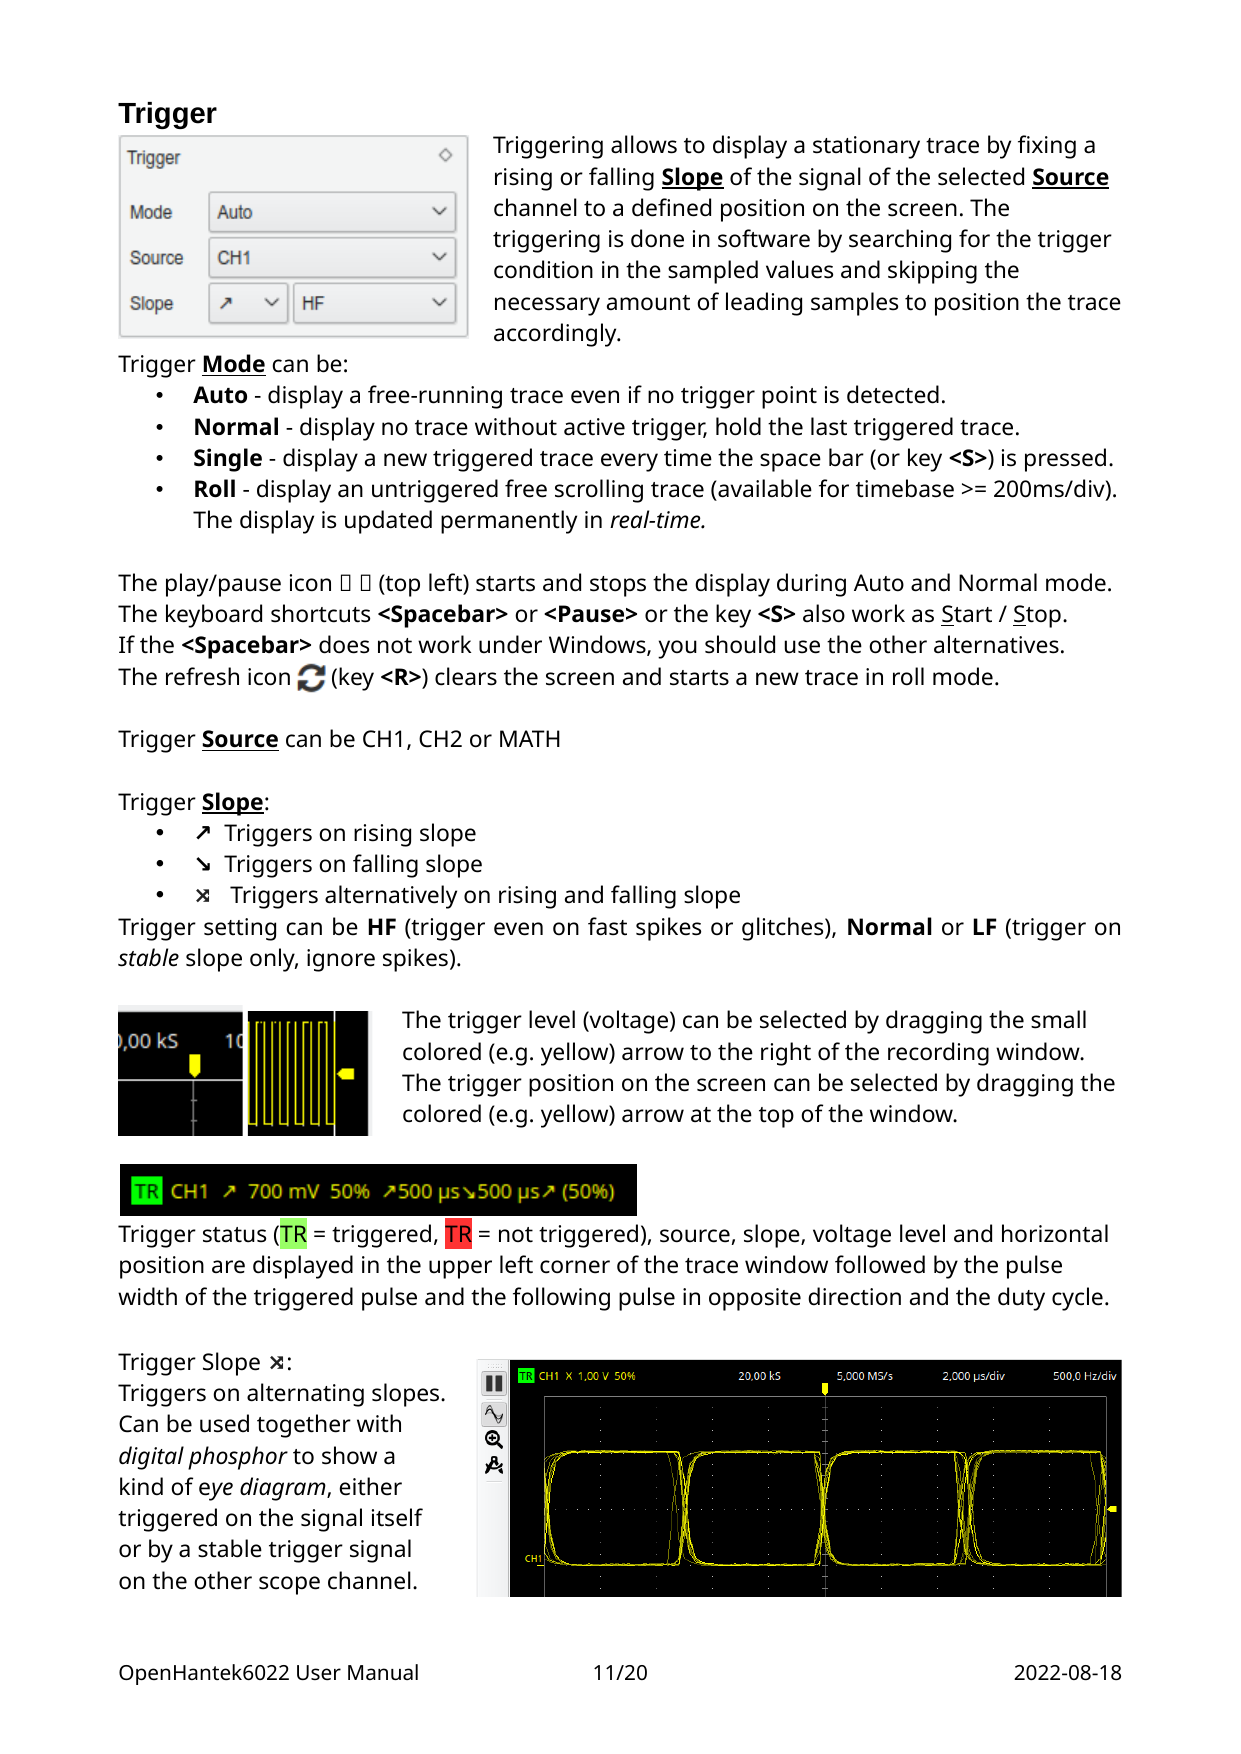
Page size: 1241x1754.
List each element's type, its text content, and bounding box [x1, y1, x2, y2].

list Roll - display an untriggered free scrolling trace (available for timebase >= 200ms/div). The display is updated permanently in real-time. [156, 473, 1122, 536]
text The trigger level (voltage) can be selected by dragging the small colored (e.g. yellow) arrow to the right of the recording window. The trigger position on the screen can be selected by dragging the colored (e.g. yellow) arrow at the top of the window. [118, 1004, 1122, 1129]
picture [255, 1011, 373, 1117]
text Triggering allows to display a stationary trace by fixing a rising or falling Slope of the signal of the selected Source channel to a defined position on the screen. The triggering is done in software by searching for the trigger condition in the sampled values and skipping the necessary amount of leading samples to position the trace accordingly. [118, 129, 1122, 348]
list ↗ Triggers on rising slope [156, 817, 1122, 848]
list ↘ Triggers on falling slope [156, 848, 1122, 879]
list Auto - display a free-running trace even if no trigger point is detected. [156, 379, 1122, 411]
list Single - display a new triggered trace every time the space bar (or key <S>) is pressed. [156, 442, 1122, 473]
picture [120, 1164, 637, 1216]
text Trigger status (TR = triggered, TR = not triggered), source, slope, voltage level and horizontal position are displayed in the upper left corner of the trace window followed by the pulse width of the triggered pulse and the following pulse in opposite direction and the duty cycle. [118, 1218, 1122, 1312]
text (key <R>) clears the screen and starts a new trace in roll mode. [331, 661, 1122, 692]
list ⤨ Triggers alternatively on rising and falling slope [156, 879, 1122, 911]
text The keyboard shortcuts <Spacebar> or <Pause> or the key <S> also work as Start / Stop. If the <Spacebar> does not work under Windows, you should use the other alternatives. [118, 598, 1122, 661]
text Trigger Mode can be: [118, 348, 1122, 379]
text The refresh icon [118, 661, 294, 692]
subtitle Trigger [118, 96, 1122, 129]
text Trigger Source can be CH1, CH2 or MATH [118, 723, 1122, 754]
text Trigger Slope: [118, 786, 1122, 817]
picture [118, 135, 470, 339]
picture [118, 1005, 243, 1040]
list Normal - display no trace without active trigger, hold the last triggered trace. [156, 411, 1122, 442]
text Trigger Slope ⤨: Triggers on alternating slopes. Can be used together with digital phosphor to show a kind of eye diagram, either triggered on the signal itself or by a stable trigger signal on the other scope channel. [118, 1346, 1122, 1596]
picture [476, 1359, 1122, 1597]
text Trigger setting can be HF (trigger even on fast spikes or glitches), Normal or LF (trigger on stable slope only, ignore spikes). [118, 911, 1122, 973]
text The play/pause icon   (top left) starts and stops the display during Auto and Normal mode. [118, 567, 1140, 598]
picture [294, 660, 331, 695]
